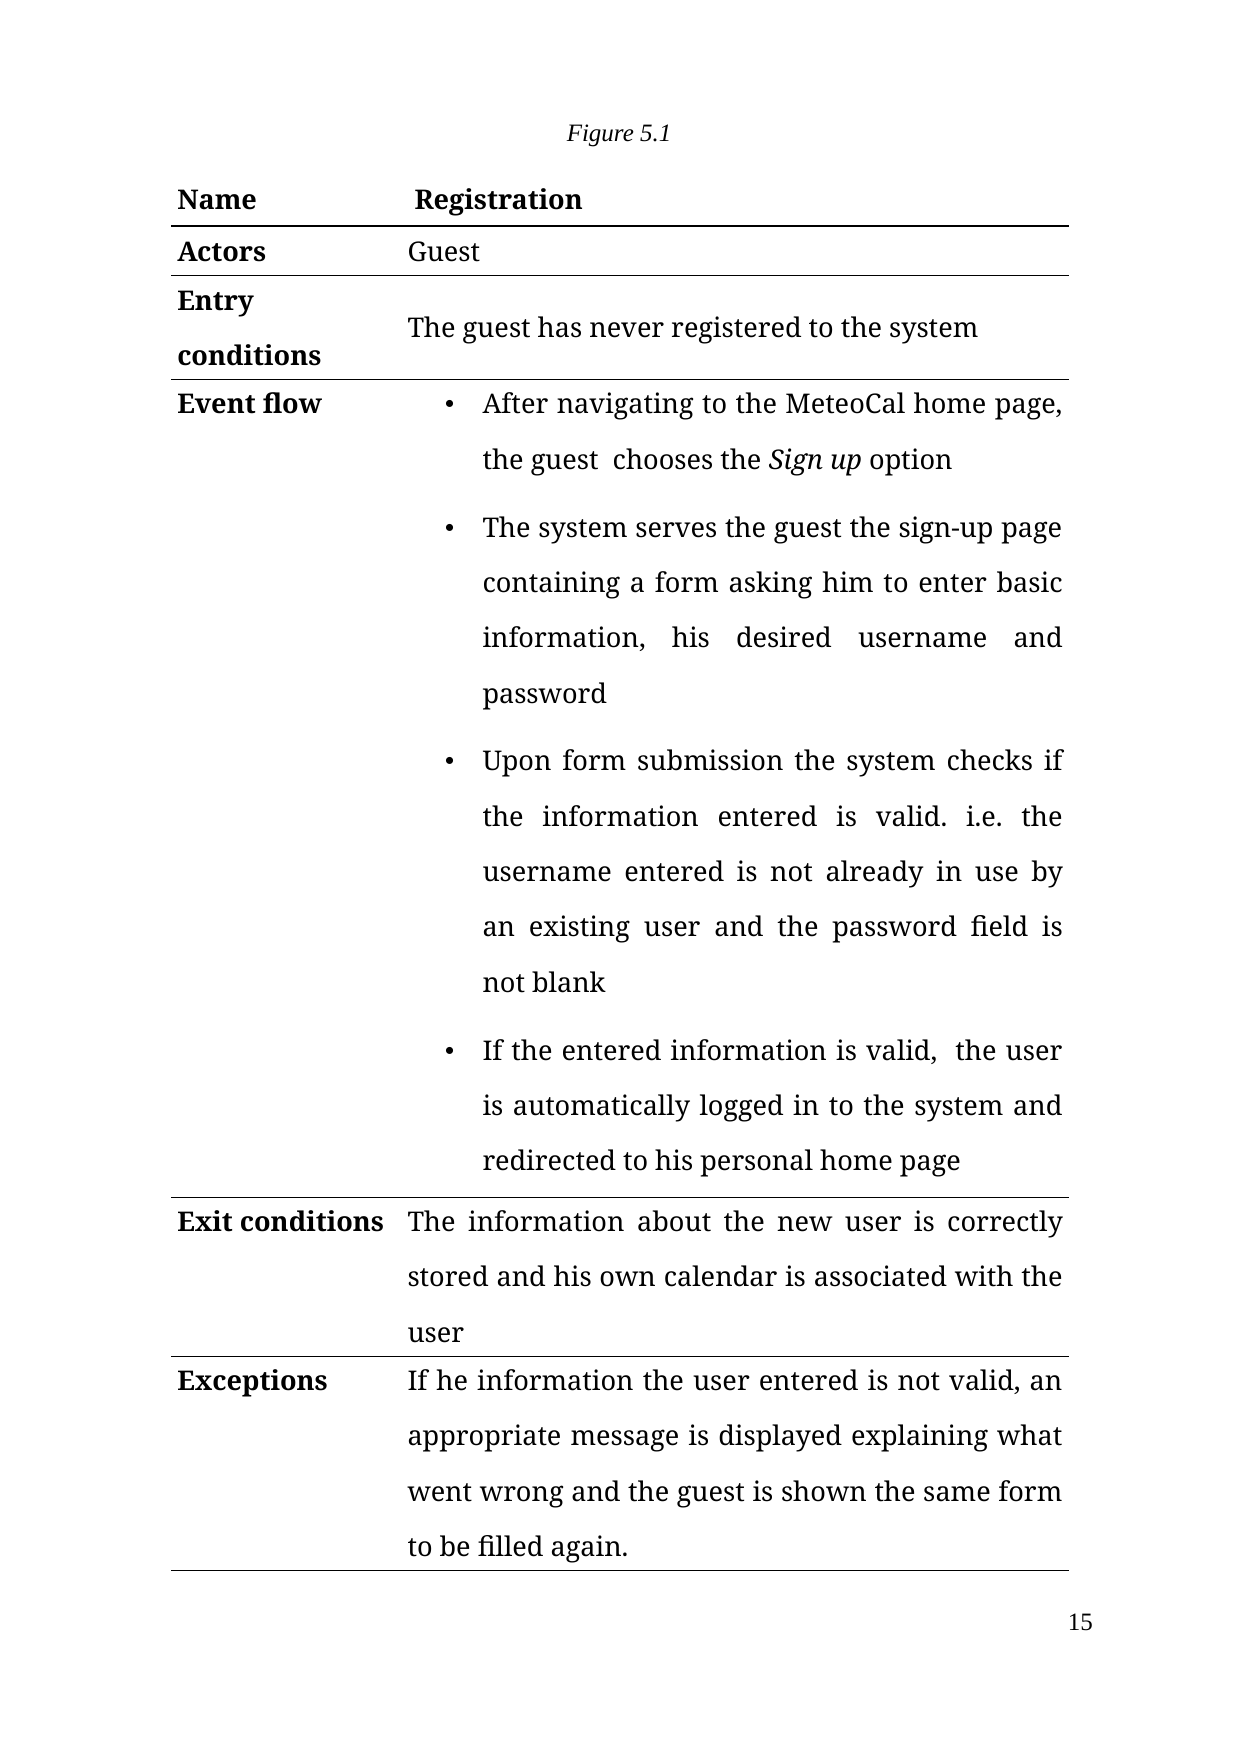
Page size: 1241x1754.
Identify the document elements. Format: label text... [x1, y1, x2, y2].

table_cell After navigating to the MeteoCal home page, the guest chooses the Sign up option The system serves the guest the sign-up page containing a form asking him to enter basic information, his desired username and password Upon form submission the system checks if the information entered is valid. i.e. the username entered is not already in use by an existing user and the password field is not blank If the entered information is valid, the user is automatically logged in to the system and redirected to his personal home page [401, 380, 1069, 1197]
table_cell The guest has never registered to the system [401, 276, 1069, 379]
table_cell Exit conditions [171, 1198, 401, 1356]
table_cell Event flow [171, 380, 401, 1197]
table_cell If he information the user entered is not valid, an appropriate message is displayed explaining what went wrong and the guest is shown the same form to be filled again. [401, 1357, 1069, 1570]
table_header Registration [401, 174, 1069, 225]
table_cell Guest [401, 227, 1069, 275]
text Figure 5.1 [148, 118, 1093, 147]
table_header Name [171, 174, 401, 225]
table_cell Exceptions [171, 1357, 401, 1570]
table_cell Actors [171, 227, 401, 275]
table_cell Entry conditions [171, 276, 401, 379]
table_cell The information about the new user is correctly stored and his own calendar is associated with the user [401, 1198, 1069, 1356]
